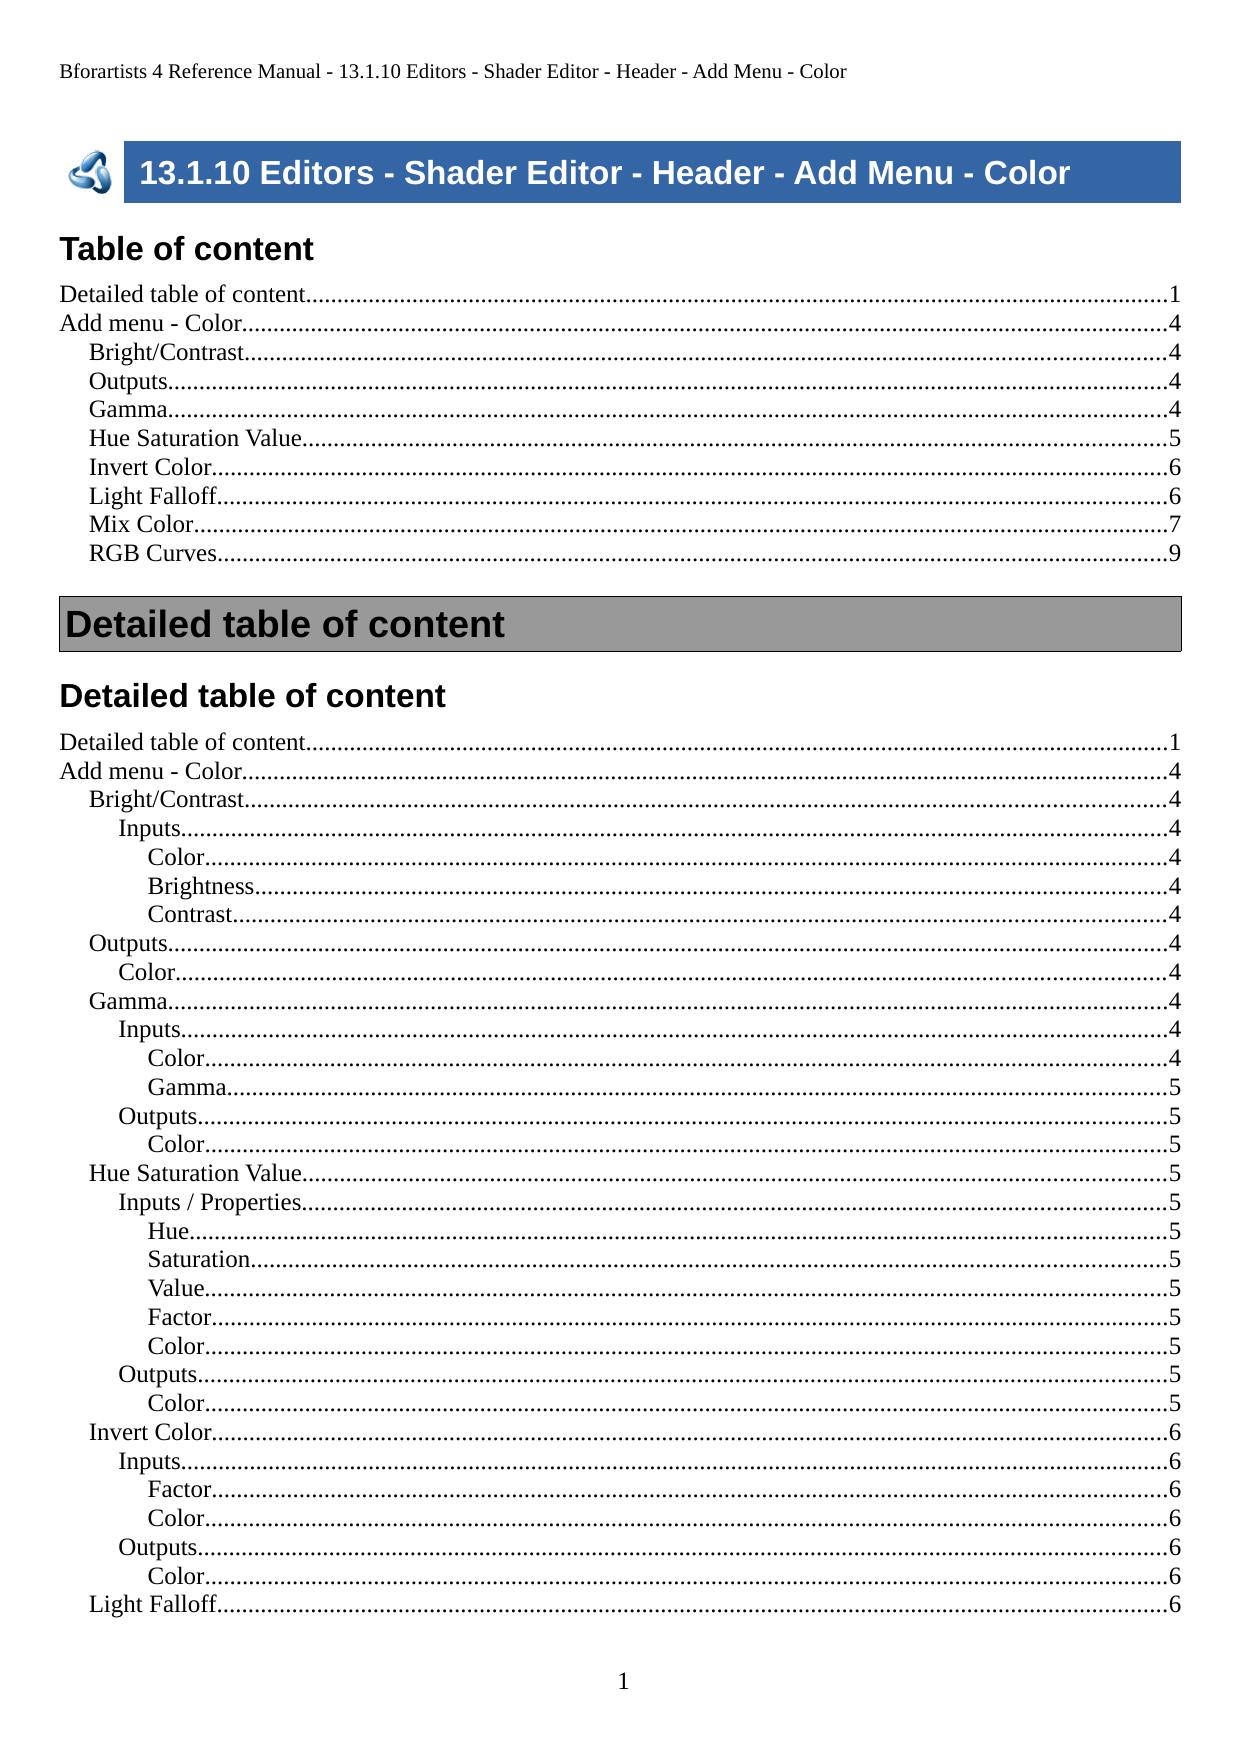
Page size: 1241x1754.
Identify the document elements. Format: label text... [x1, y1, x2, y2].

text Detailed table of content 1 [59, 279, 1181, 308]
text Hue 5 [147, 1216, 1181, 1244]
text Factor 6 [147, 1474, 1181, 1503]
text Inputs 4 [118, 1014, 1181, 1043]
text Detailed table of content 1 [59, 727, 1181, 756]
text Outputs 5 [118, 1359, 1181, 1388]
text Color 4 [147, 1043, 1181, 1072]
text Value 5 [147, 1273, 1181, 1302]
text Gamma 4 [88, 986, 1181, 1014]
text Bright/Contrast 4 [88, 784, 1181, 813]
text Factor 5 [147, 1302, 1181, 1331]
subtitle Table of content [59, 228, 1181, 267]
text Light Falloff 6 [88, 1589, 1181, 1618]
text Gamma 5 [147, 1072, 1181, 1101]
text Color 4 [147, 842, 1181, 871]
text Bright/Contrast 4 [88, 337, 1181, 366]
text RGB Curves 9 [88, 538, 1181, 567]
text Color 6 [147, 1561, 1181, 1589]
text Color 5 [147, 1129, 1181, 1158]
text Outputs 4 [88, 928, 1181, 957]
text Gamma 4 [88, 394, 1181, 423]
text Color 6 [147, 1503, 1181, 1532]
text Hue Saturation Value 5 [88, 423, 1181, 452]
text Add menu - Color 4 [59, 308, 1181, 337]
text Color 4 [118, 957, 1181, 986]
text Saturation 5 [147, 1244, 1181, 1273]
text Color 5 [147, 1388, 1181, 1417]
text Light Falloff 6 [88, 481, 1181, 509]
text Inputs 4 [118, 813, 1181, 842]
text Inputs / Properties 5 [118, 1187, 1181, 1216]
text Invert Color 6 [88, 1417, 1181, 1446]
text Inputs 6 [118, 1446, 1181, 1474]
text Outputs 5 [118, 1101, 1181, 1129]
text Color 5 [147, 1331, 1181, 1359]
subtitle Detailed table of content [59, 676, 1181, 714]
text Brightness 4 [147, 871, 1181, 899]
text Outputs 4 [88, 366, 1181, 394]
table_header [59, 141, 124, 203]
text Add menu - Color 4 [59, 756, 1181, 784]
text Invert Color 6 [88, 452, 1181, 481]
table_header 13.1.10 Editors - Shader Editor - Header - Add Menu - Color [124, 141, 1181, 203]
text Contrast 4 [147, 899, 1181, 928]
picture [65, 147, 114, 197]
text Hue Saturation Value 5 [88, 1158, 1181, 1187]
text Outputs 6 [118, 1532, 1181, 1561]
text Mix Color 7 [88, 509, 1181, 538]
table_header Detailed table of content [60, 597, 1181, 651]
